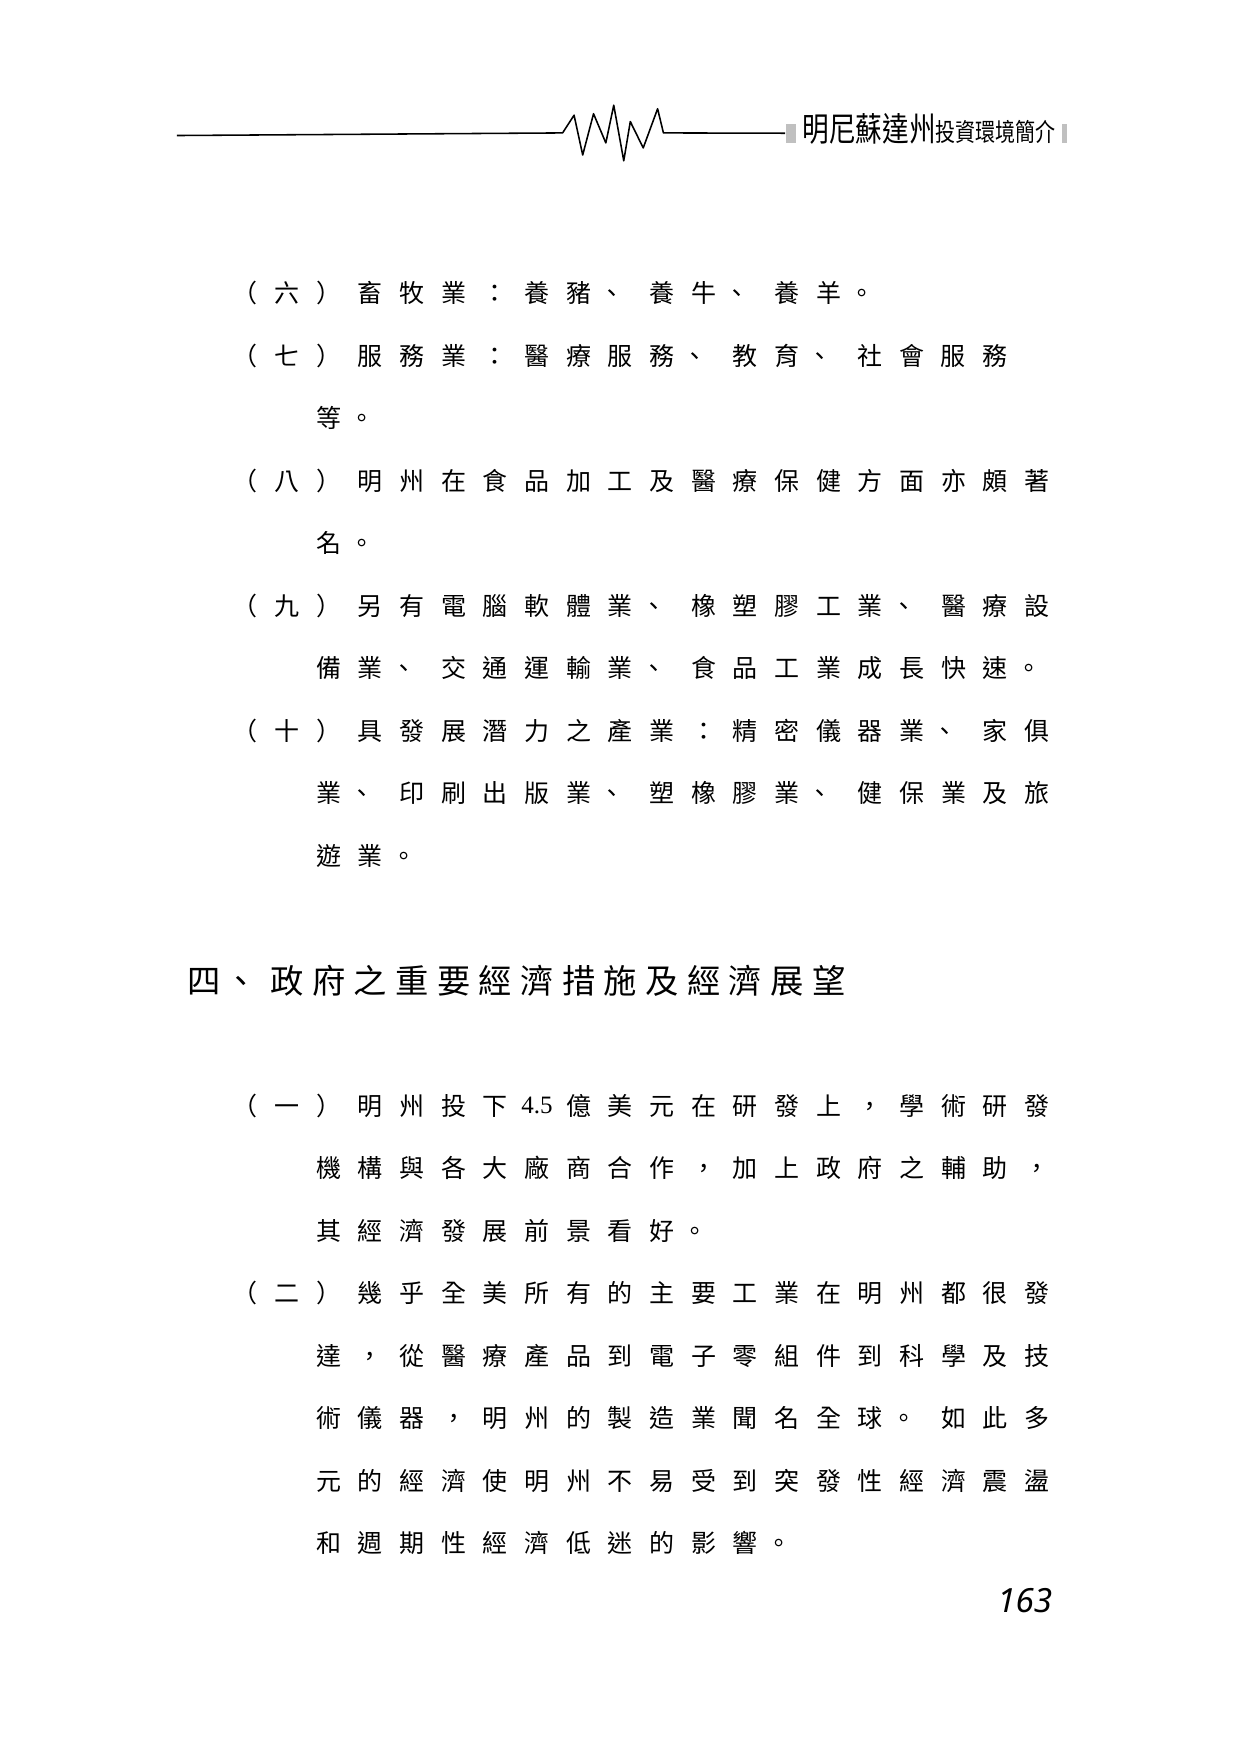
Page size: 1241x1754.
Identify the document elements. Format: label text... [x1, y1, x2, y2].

text （一）明州投下4.5億美元在研發上，學術研發機構與各大廠商合作，加上政府之輔助，其經濟發展前景看好。 [207, 1063, 1058, 1250]
text （九）另有電腦軟體業、橡塑膠工業、醫療設備業、交通運輸業、食品工業成長快速。 [207, 563, 1058, 688]
text （六）畜牧業：養豬、養牛、養羊。 [207, 250, 1058, 313]
text 四、政府之重要經濟措施及經濟展望 [183, 938, 1058, 1000]
text （八）明州在食品加工及醫療保健方面亦頗著名。 [207, 438, 1058, 563]
text （七）服務業：醫療服務、教育、社會服務等。 [207, 313, 1058, 438]
text （十）具發展潛力之產業：精密儀器業、家俱業、印刷出版業、塑橡膠業、健保業及旅遊業。 [207, 688, 1058, 875]
text （二）幾乎全美所有的主要工業在明州都很發達，從醫療產品到電子零組件到科學及技術儀器，明州的製造業聞名全球。如此多元的經濟使明州不易受到突發性經濟震盪和週期性經濟低迷的影響。 [207, 1250, 1058, 1563]
